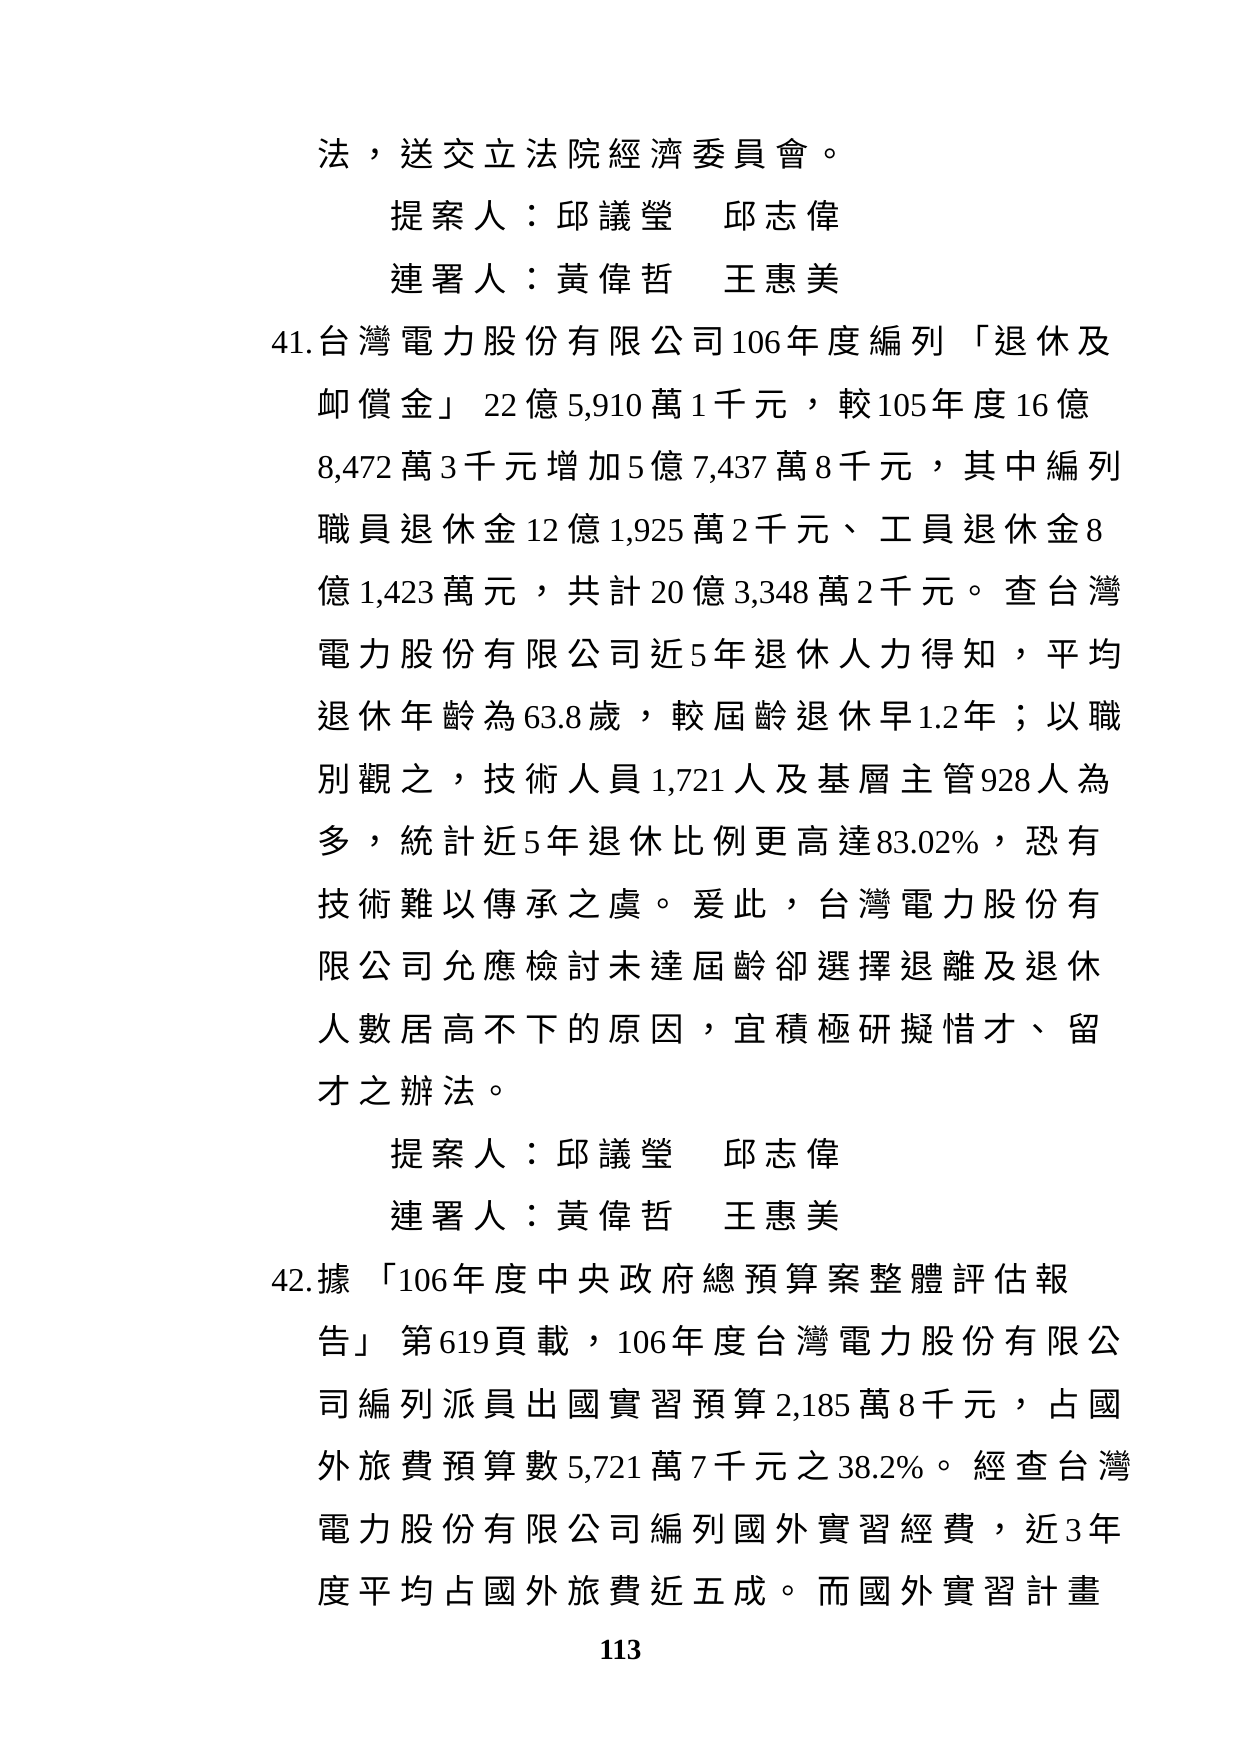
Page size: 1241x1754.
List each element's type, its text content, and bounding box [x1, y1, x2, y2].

text 提案人：邱議瑩 邱志偉 [381, 173, 1136, 235]
list 法，送交立法院經濟委員會。 [267, 110, 1136, 173]
list 台灣電力股份有限公司106年度編列「退休及卹償金」22億5,910萬1千元，較105年度16億8,472萬3千元增加5億7,437萬8千元，其中編列職員退休金12億1,925萬2千元、工員退休金8億1,423萬元，共計20億3,348萬2千元。查台灣電力股份有限公司近5年退休人力得知，平均退休年齡為63.8歲，較屆齡退休早1.2年；以職別觀之，技術人員1,721人及基層主管928人為多，統計近5年退休比例更高達83.02%，恐有技術難以傳承之虞。爰此，台灣電力股份有限公司允應檢討未達屆齡卻選擇退離及退休人數居高不下的原因，宜積極研擬惜才、留才之辦法。 [267, 298, 1136, 1110]
text 提案人：邱議瑩 邱志偉 [381, 1110, 1136, 1173]
text 連署人：黃偉哲 王惠美 [381, 1173, 1136, 1235]
list 據「106年度中央政府總預算案整體評估報告」第619頁載，106年度台灣電力股份有限公司編列派員出國實習預算2,185萬8千元，占國外旅費預算數5,721萬7千元之38.2%。經查台灣電力股份有限公司編列國外實習經費，近3年度平均占國外旅費近五成。而國外實習計畫 [267, 1235, 1136, 1610]
text 連署人：黃偉哲 王惠美 [381, 235, 1136, 298]
